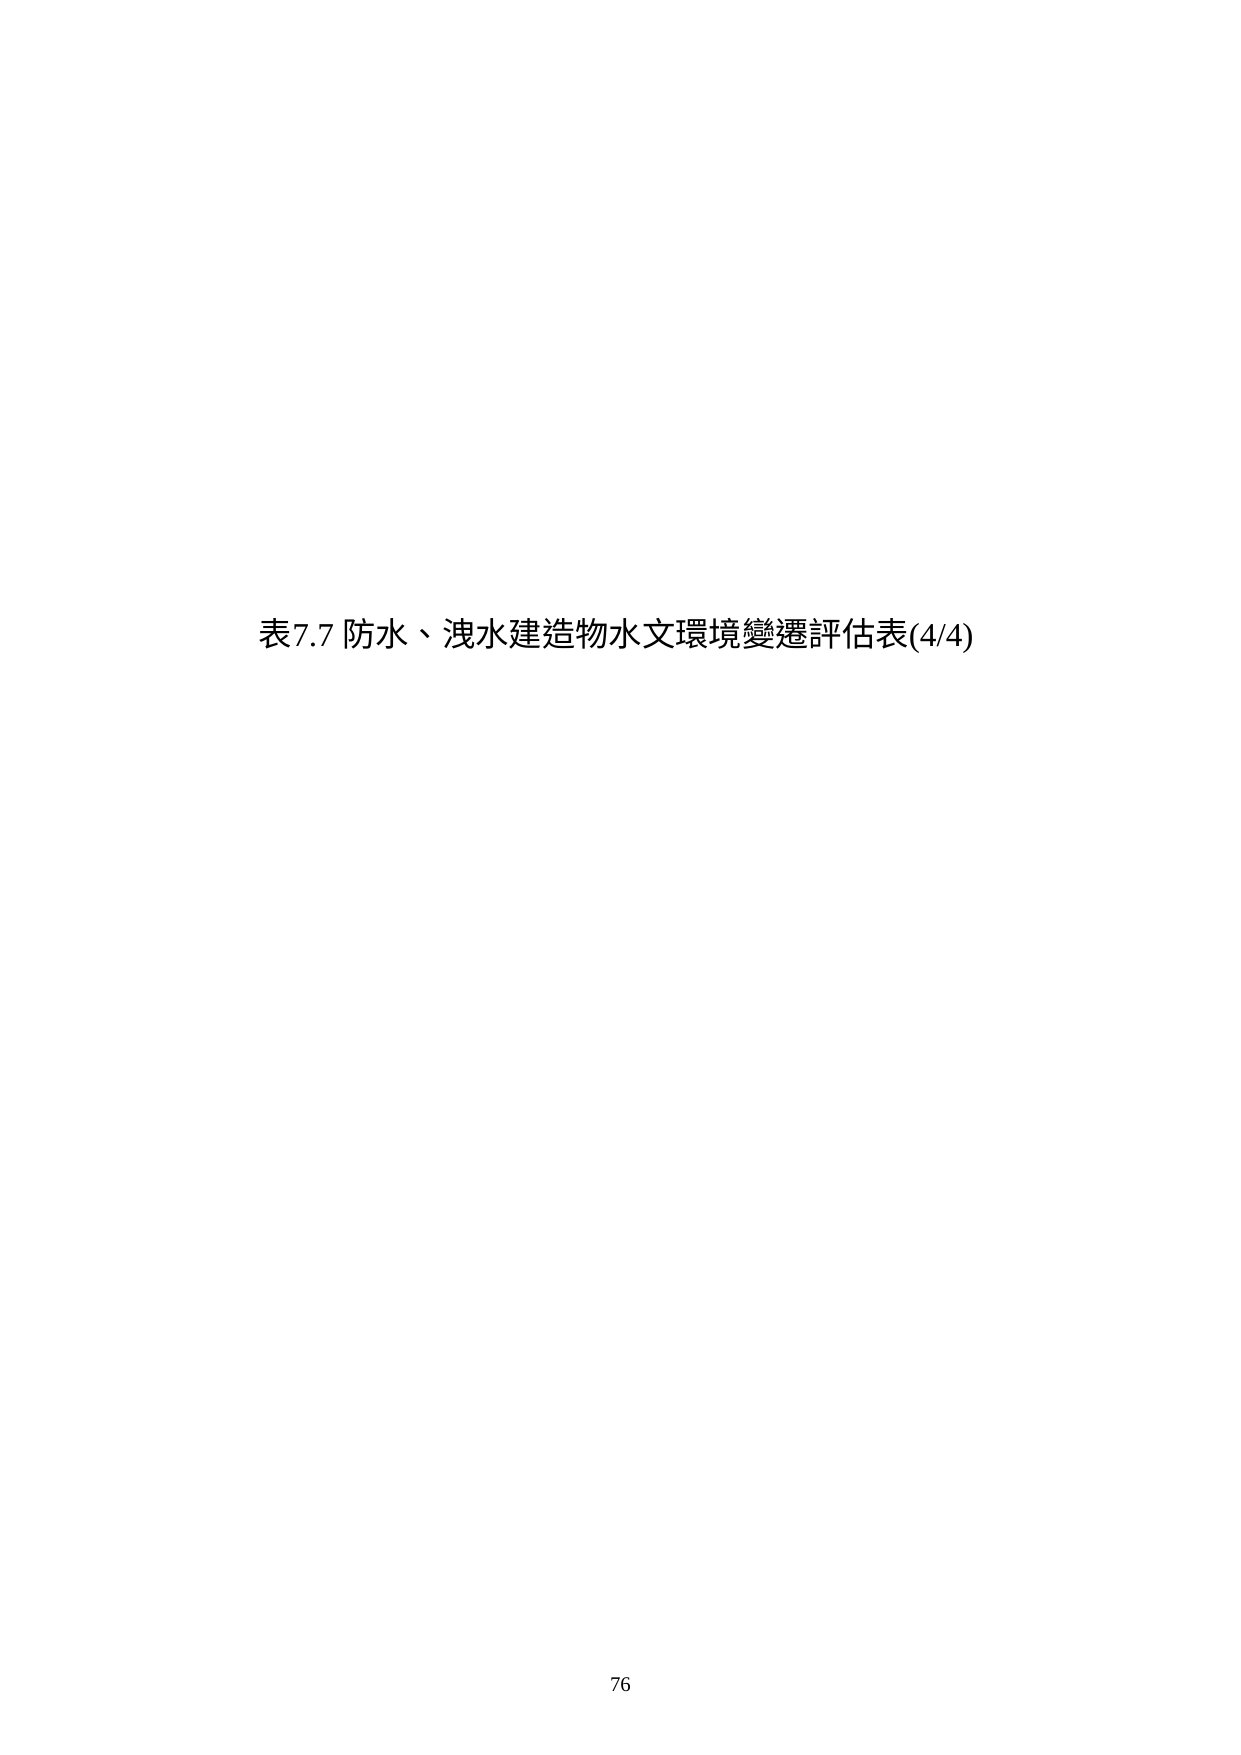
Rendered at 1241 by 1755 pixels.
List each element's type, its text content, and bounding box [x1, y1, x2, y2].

subtitle 表7.7 防水、洩水建造物水文環境變遷評估表(4/4) [59, 606, 1181, 656]
